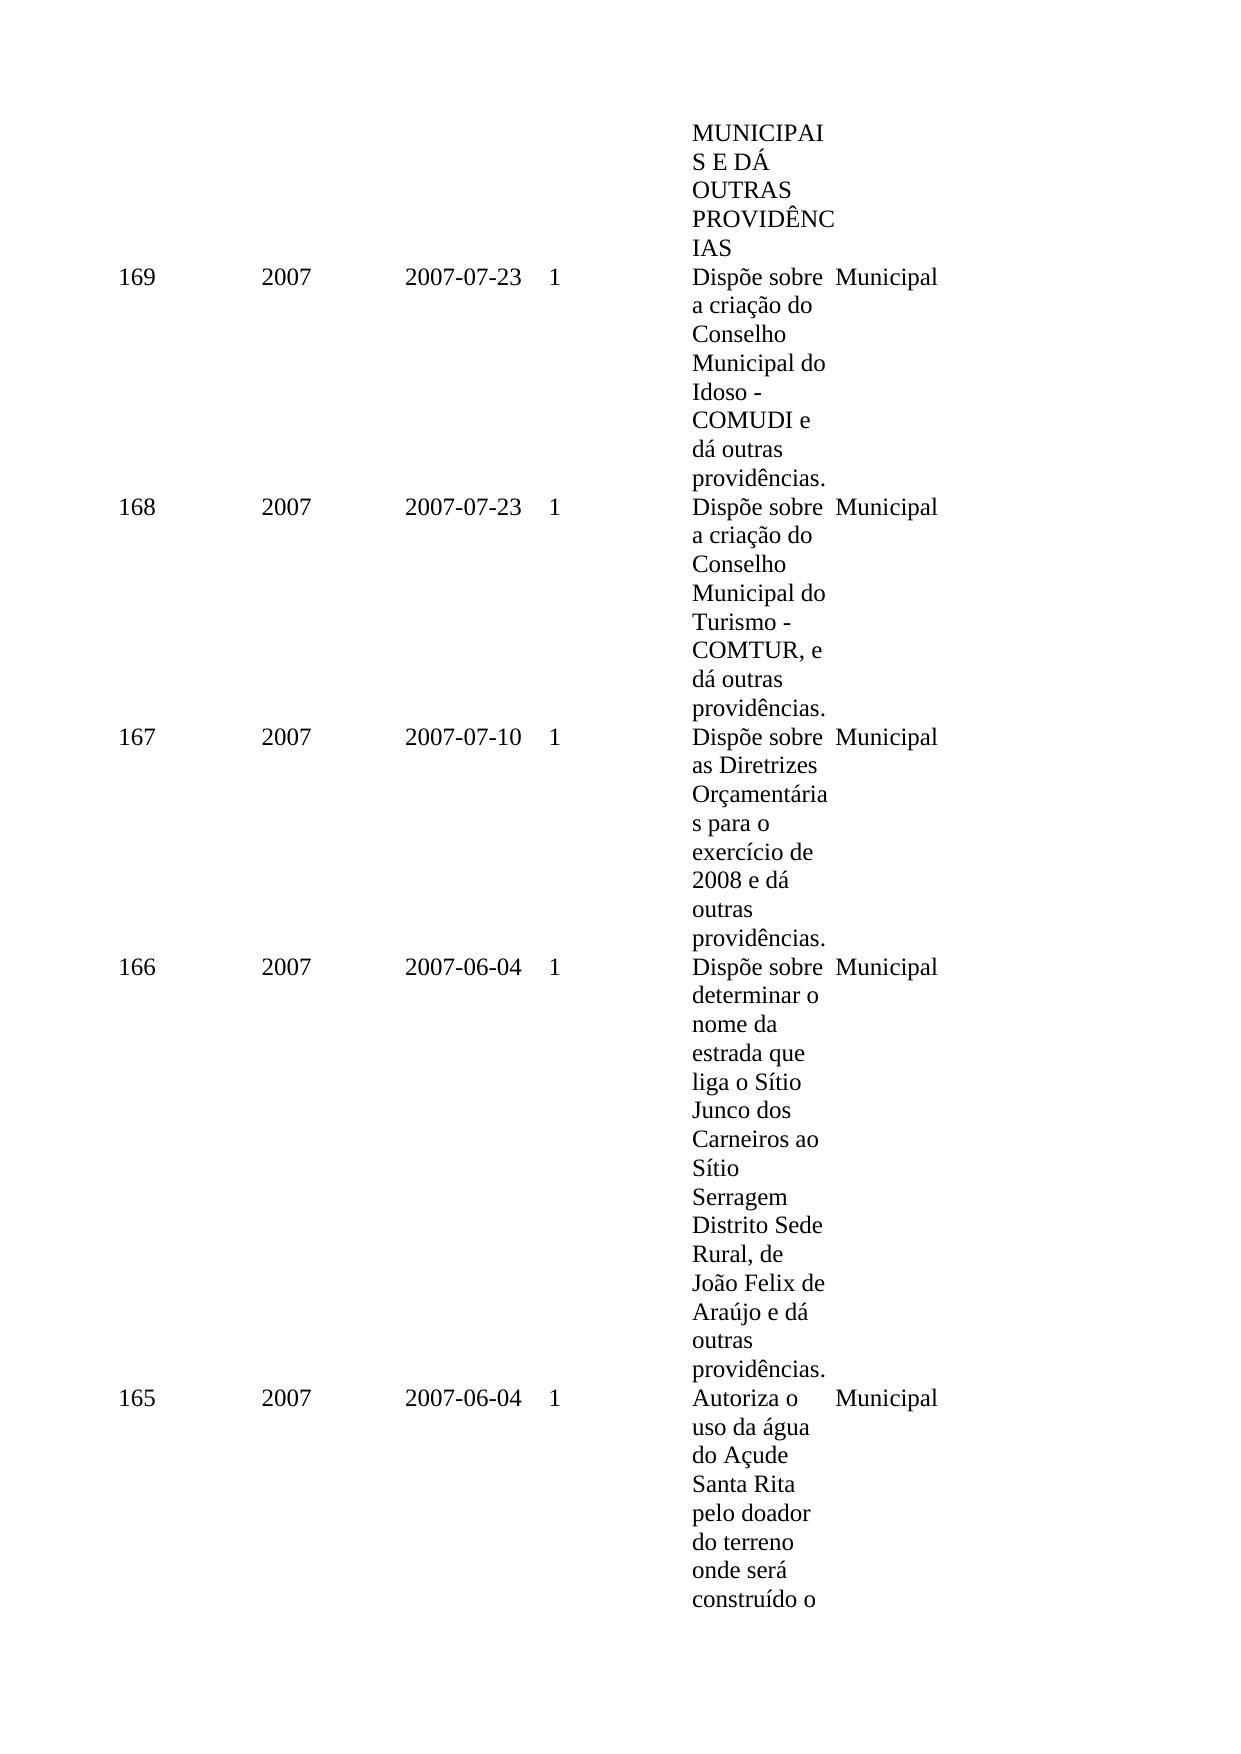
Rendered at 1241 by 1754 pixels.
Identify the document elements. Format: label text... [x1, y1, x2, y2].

table_cell [979, 492, 1122, 722]
table_cell 1 [548, 952, 692, 1383]
table_cell 166 [118, 952, 261, 1383]
table_cell 167 [118, 722, 261, 952]
table_cell 2007-07-23 [405, 492, 548, 722]
table_cell [261, 118, 405, 262]
table_cell 2007-06-04 [405, 952, 548, 1383]
table_cell Municipal [835, 492, 979, 722]
table_cell Dispõe sobre a criação do Conselho Municipal do Turismo - COMTUR, e dá outras providências. [692, 492, 835, 722]
table_cell Municipal [835, 1383, 979, 1613]
table_cell Dispõe sobre a criação do Conselho Municipal do Idoso - COMUDI e dá outras providências. [692, 262, 835, 492]
table_cell 2007-07-10 [405, 722, 548, 952]
table_cell 168 [118, 492, 261, 722]
table_cell [835, 118, 979, 262]
table_cell 2007 [261, 722, 405, 952]
table_cell 2007 [261, 492, 405, 722]
table_cell 2007-06-04 [405, 1383, 548, 1613]
table_cell Autoriza o uso da água do Açude Santa Rita pelo doador do terreno onde será construído o [692, 1383, 835, 1613]
table_cell 165 [118, 1383, 261, 1613]
table_cell MUNICIPAIS E DÁ OUTRAS PROVIDÊNCIAS [692, 118, 835, 262]
table_cell [979, 262, 1122, 492]
table_cell 2007 [261, 952, 405, 1383]
table_cell 1 [548, 262, 692, 492]
table_cell 169 [118, 262, 261, 492]
table_cell [979, 118, 1122, 262]
table_cell [979, 1383, 1122, 1613]
table_cell [979, 952, 1122, 1383]
table_cell [118, 118, 261, 262]
table_cell 2007-07-23 [405, 262, 548, 492]
table_cell [405, 118, 548, 262]
table_cell 1 [548, 492, 692, 722]
table_cell 1 [548, 1383, 692, 1613]
table_cell [548, 118, 692, 262]
table_cell 2007 [261, 262, 405, 492]
table_cell Municipal [835, 952, 979, 1383]
table_cell Dispõe sobre as Diretrizes Orçamentárias para o exercício de 2008 e dá outras providências. [692, 722, 835, 952]
table_cell Municipal [835, 262, 979, 492]
table_cell 1 [548, 722, 692, 952]
table_cell 2007 [261, 1383, 405, 1613]
table_cell [979, 722, 1122, 952]
table_cell Municipal [835, 722, 979, 952]
table_cell Dispõe sobre determinar o nome da estrada que liga o Sítio Junco dos Carneiros ao Sítio Serragem Distrito Sede Rural, de João Felix de Araújo e dá outras providências. [692, 952, 835, 1383]
